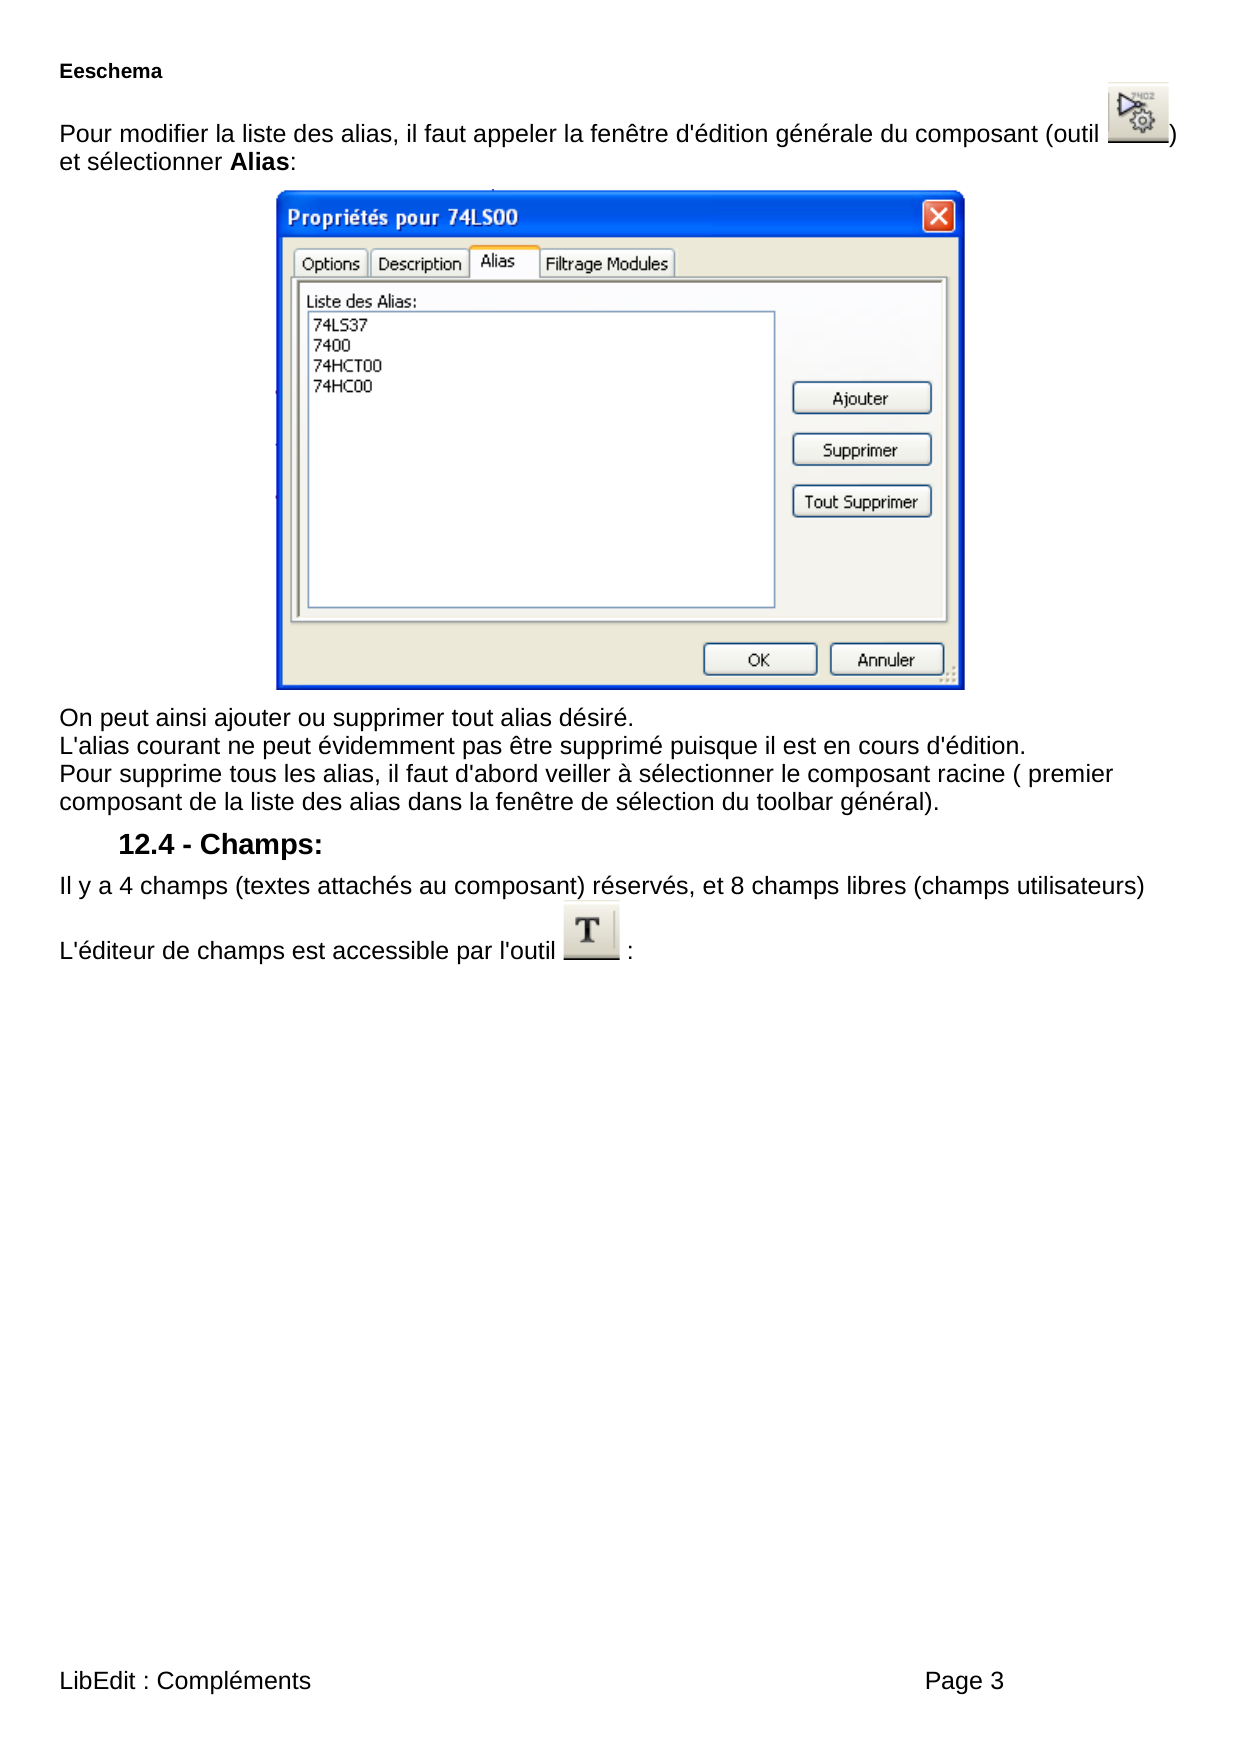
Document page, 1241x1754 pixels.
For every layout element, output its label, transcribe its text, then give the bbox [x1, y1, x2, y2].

picture [563, 900, 620, 960]
picture [1108, 82, 1169, 143]
picture [275, 189, 965, 690]
text Pour modifier la liste des alias, il faut appeler la fenêtre d'édition générale du composant (outil ) et sélectionner Alias: [59, 83, 1181, 176]
subtitle Champs: [118, 828, 1181, 860]
text Pour supprime tous les alias, il faut d'abord veiller à sélectionner le composant racine ( premier composant de la liste des alias dans la fenêtre de sélection du toolbar général). [59, 760, 1181, 816]
text Il y a 4 champs (textes attachés au composant) réservés, et 8 champs libres (champs utilisateurs) [59, 872, 1181, 900]
text L'éditeur de champs est accessible par l'outil : [59, 900, 1181, 965]
text On peut ainsi ajouter ou supprimer tout alias désiré. [59, 704, 1181, 732]
text L'alias courant ne peut évidemment pas être supprimé puisque il est en cours d'édition. [59, 732, 1181, 760]
